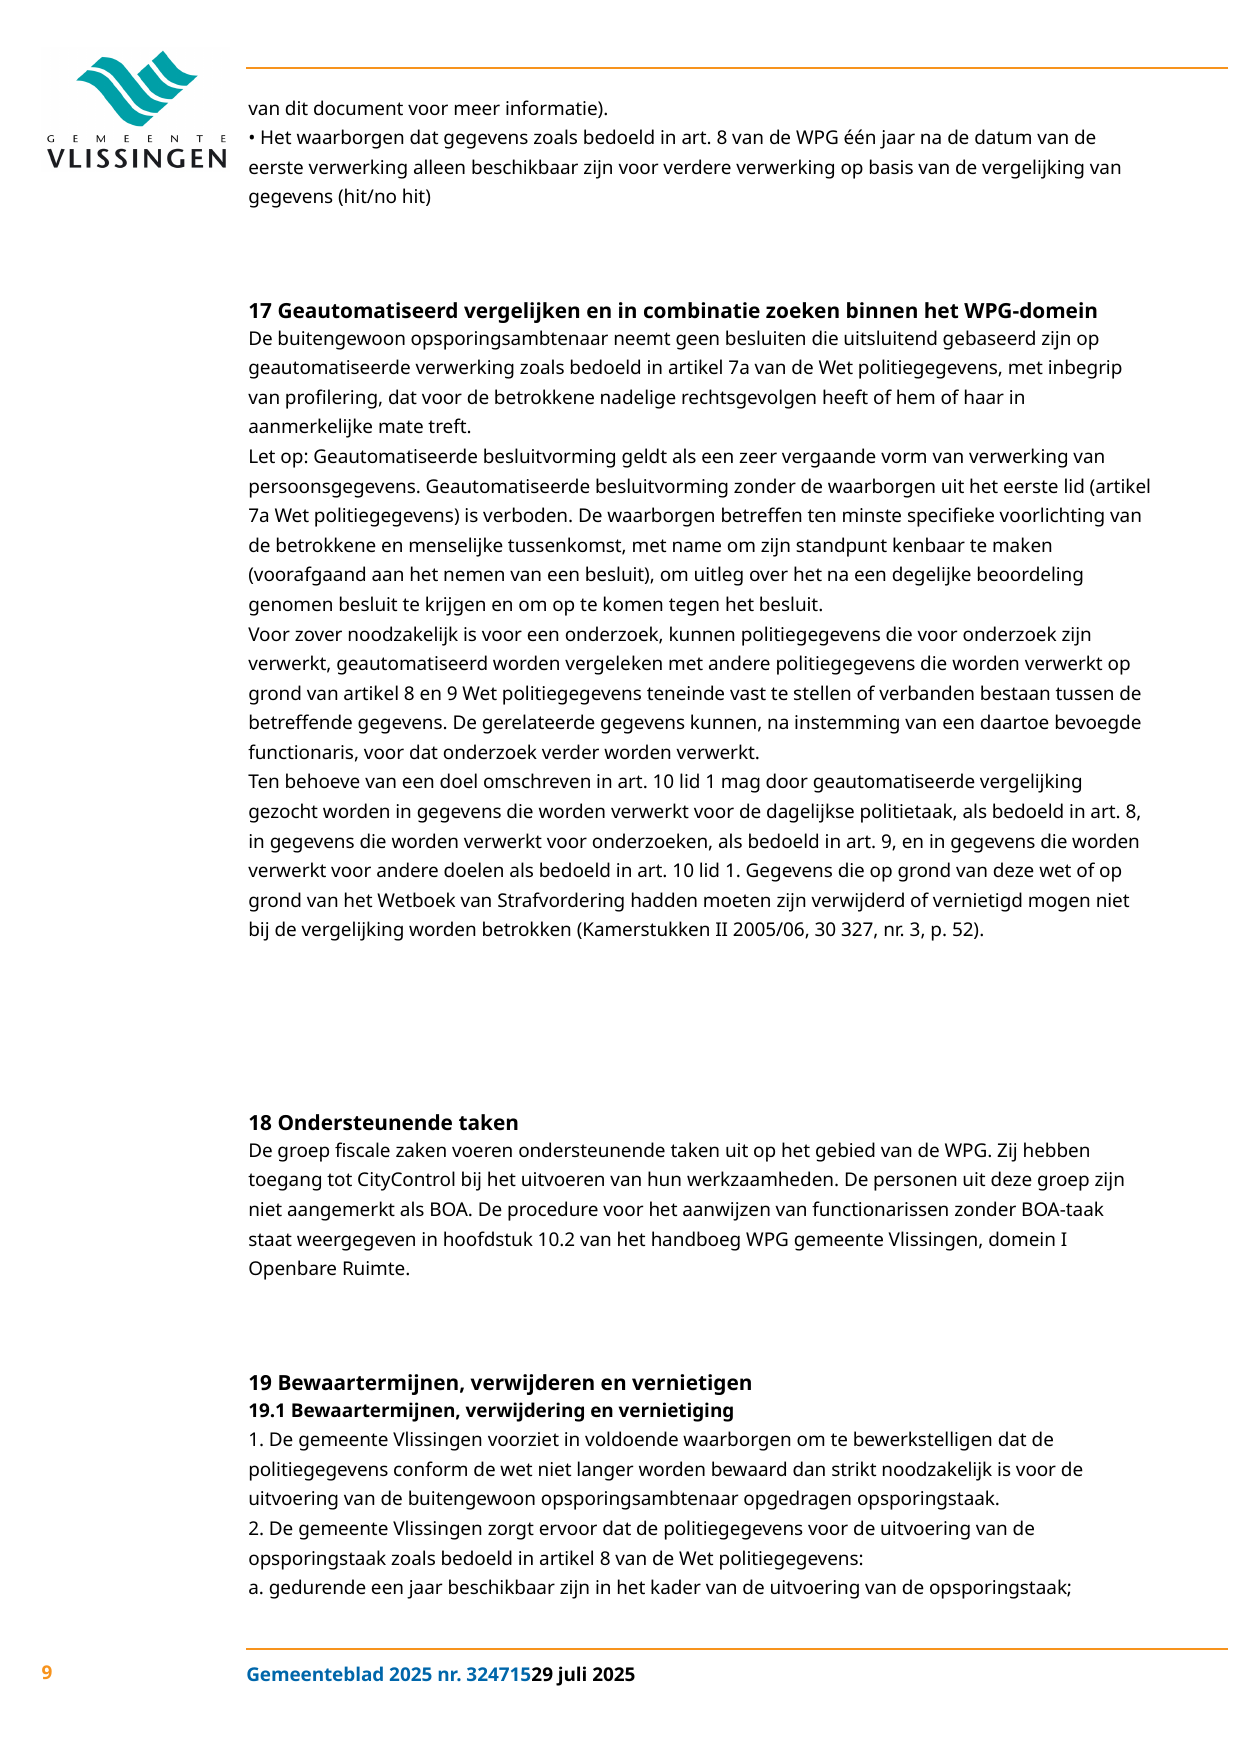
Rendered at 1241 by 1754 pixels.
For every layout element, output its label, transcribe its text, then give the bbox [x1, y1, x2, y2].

text Ten behoeve van een doel omschreven in art. 10 lid 1 mag door geautomatiseerde vergelijking gezocht worden in gegevens die worden verwerkt voor de dagelijkse politietaak, als bedoeld in art. 8, in gegevens die worden verwerkt voor onderzoeken, als bedoeld in art. 9, en in gegevens die worden verwerkt voor andere doelen als bedoeld in art. 10 lid 1. Gegevens die op grond van deze wet of op grond van het Wetboek van Strafvordering hadden moeten zijn verwijderd of vernietigd mogen niet bij de vergelijking worden betrokken (Kamerstukken II 2005/06, 30 327, nr. 3, p. 52). [248, 769, 1152, 942]
text 1. De gemeente Vlissingen voorziet in voldoende waarborgen om te bewerkstelligen dat de politiegegevens conform de wet niet langer worden bewaard dan strikt noodzakelijk is voor de uitvoering van de buitengewoon opsporingsambtenaar opgedragen opsporingstaak. [248, 1426, 1152, 1511]
text De groep fiscale zaken voeren ondersteunende taken uit op het gebied van de WPG. Zij hebben toegang tot CityControl bij het uitvoeren van hun werkzaamheden. De personen uit deze groep zijn niet aangemerkt als BOA. De procedure voor het aanwijzen van functionarissen zonder BOA-taak staat weergegeven in hoofdstuk 10.2 van het handboeg WPG gemeente Vlissingen, domein I Openbare Ruimte. [248, 1137, 1152, 1281]
text • Het waarborgen dat gegevens zoals bedoeld in art. 8 van de WPG één jaar na de datum van de eerste verwerking alleen beschikbaar zijn voor verdere verwerking op basis van de vergelijking van gegevens (hit/no hit) [248, 124, 1152, 209]
text 17 Geautomatiseerd vergelijken en in combinatie zoeken binnen het WPG-domein [248, 297, 1152, 325]
text Voor zover noodzakelijk is voor een onderzoek, kunnen politiegegevens die voor onderzoek zijn verwerkt, geautomatiseerd worden vergeleken met andere politiegegevens die worden verwerkt op grond van artikel 8 en 9 Wet politiegegevens teneinde vast te stellen of verbanden bestaan tussen de betreffende gegevens. De gerelateerde gegevens kunnen, na instemming van een daartoe bevoegde functionaris, voor dat onderzoek verder worden verwerkt. [248, 621, 1152, 765]
text De buitengewoon opsporingsambtenaar neemt geen besluiten die uitsluitend gebaseerd zijn op geautomatiseerde verwerking zoals bedoeld in artikel 7a van de Wet politiegegevens, met inbegrip van profilering, dat voor de betrokkene nadelige rechtsgevolgen heeft of hem of haar in aanmerkelijke mate treft. [248, 325, 1152, 439]
text a. gedurende een jaar beschikbaar zijn in het kader van de uitvoering van de opsporingstaak; [248, 1574, 1152, 1600]
text 19.1 Bewaartermijnen, verwijdering en vernietiging [248, 1397, 1152, 1422]
text 19 Bewaartermijnen, verwijderen en vernietigen [248, 1368, 1152, 1397]
text Let op: Geautomatiseerde besluitvorming geldt als een zeer vergaande vorm van verwerking van persoonsgegevens. Geautomatiseerde besluitvorming zonder de waarborgen uit het eerste lid (artikel 7a Wet politiegegevens) is verboden. De waarborgen betreffen ten minste specifieke voorlichting van de betrokkene en menselijke tussenkomst, met name om zijn standpunt kenbaar te maken (voorafgaand aan het nemen van een besluit), om uitleg over het na een degelijke beoordeling genomen besluit te krijgen en om op te komen tegen het besluit. [248, 443, 1152, 617]
text van dit document voor meer informatie). [248, 95, 1152, 121]
text 18 Ondersteunende taken [248, 1108, 1152, 1137]
text 2. De gemeente Vlissingen zorgt ervoor dat de politiegegevens voor de uitvoering van de opsporingstaak zoals bedoeld in artikel 8 van de Wet politiegegevens: [248, 1515, 1152, 1570]
picture [41, 47, 231, 172]
